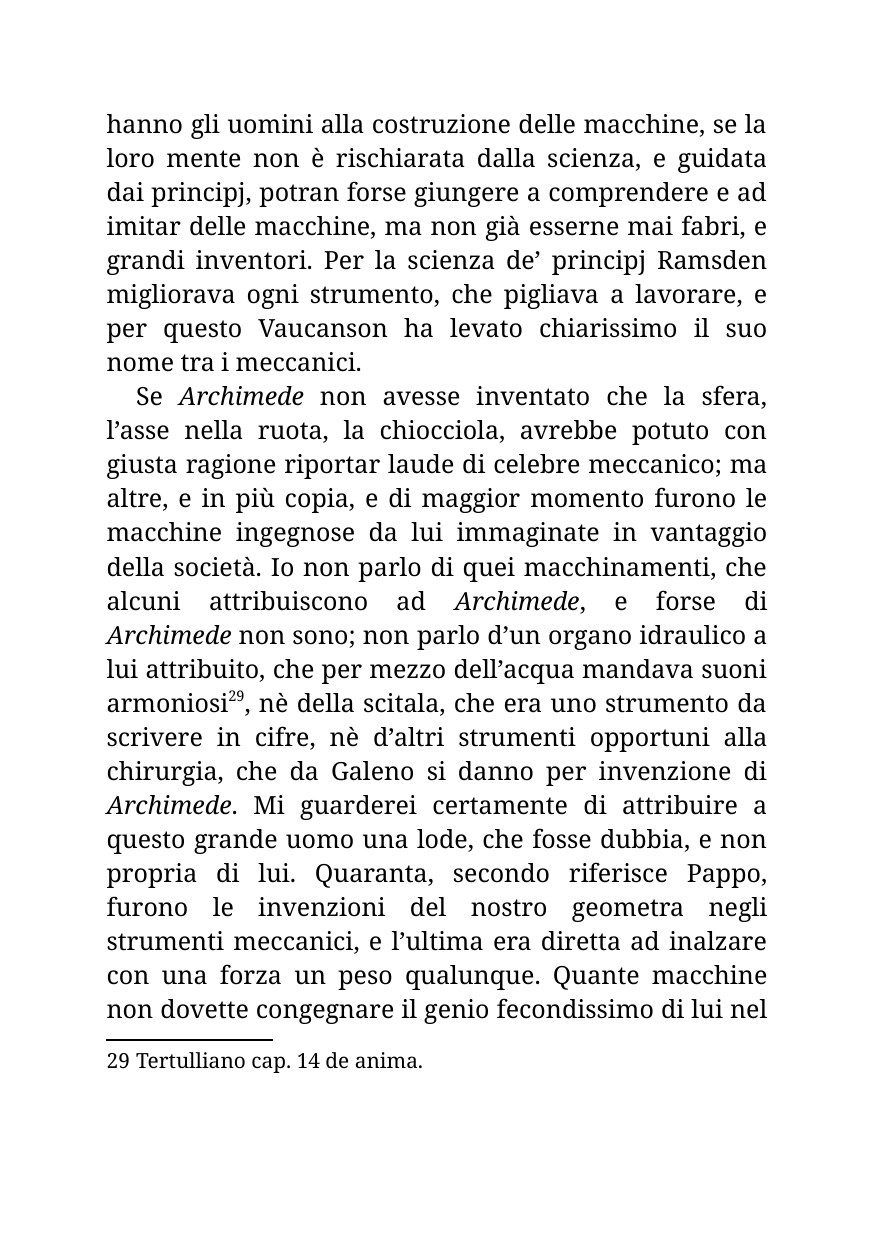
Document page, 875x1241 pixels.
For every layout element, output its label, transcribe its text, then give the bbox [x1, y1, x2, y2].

text Se Archimede non avesse inventato che la sfera, l’asse nella ruota, la chiocciola, avrebbe potuto con giusta ragione riportar laude di celebre meccanico; ma altre, e in più copia, e di maggior momento furono le macchine ingegnose da lui immaginate in vantaggio della società. Io non parlo di quei macchinamenti, che alcuni attribuiscono ad Archimede, e forse di Archimede non sono; non parlo d’un organo idraulico a lui attribuito, che per mezzo dell’acqua mandava suoni armoniosi, nè della scitala, che era uno strumento da scrivere in cifre, nè d’altri strumenti opportuni alla chirurgia, che da Galeno si danno per invenzione di Archimede. Mi guarderei certamente di attribuire a questo grande uomo una lode, che fosse dubbia, e non propria di lui. Quaranta, secondo riferisce Pappo, furono le invenzioni del nostro geometra negli strumenti meccanici, e l’ultima era diretta ad inalzare con una forza un peso qualunque. Quante macchine non dovette congegnare il genio fecondissimo di lui nel [106, 379, 768, 1026]
text hanno gli uomini alla costruzione delle macchine, se la loro mente non è rischiarata dalla scienza, e guidata dai principj, potran forse giungere a comprendere e ad imitar delle macchine, ma non già esserne mai fabri, e grandi inventori. Per la scienza de’ principj Ramsden migliorava ogni strumento, che pigliava a lavorare, e per questo Vaucanson ha levato chiarissimo il suo nome tra i meccanici. [106, 106, 768, 379]
text Tertulliano cap. 14 de anima. [106, 1046, 768, 1075]
